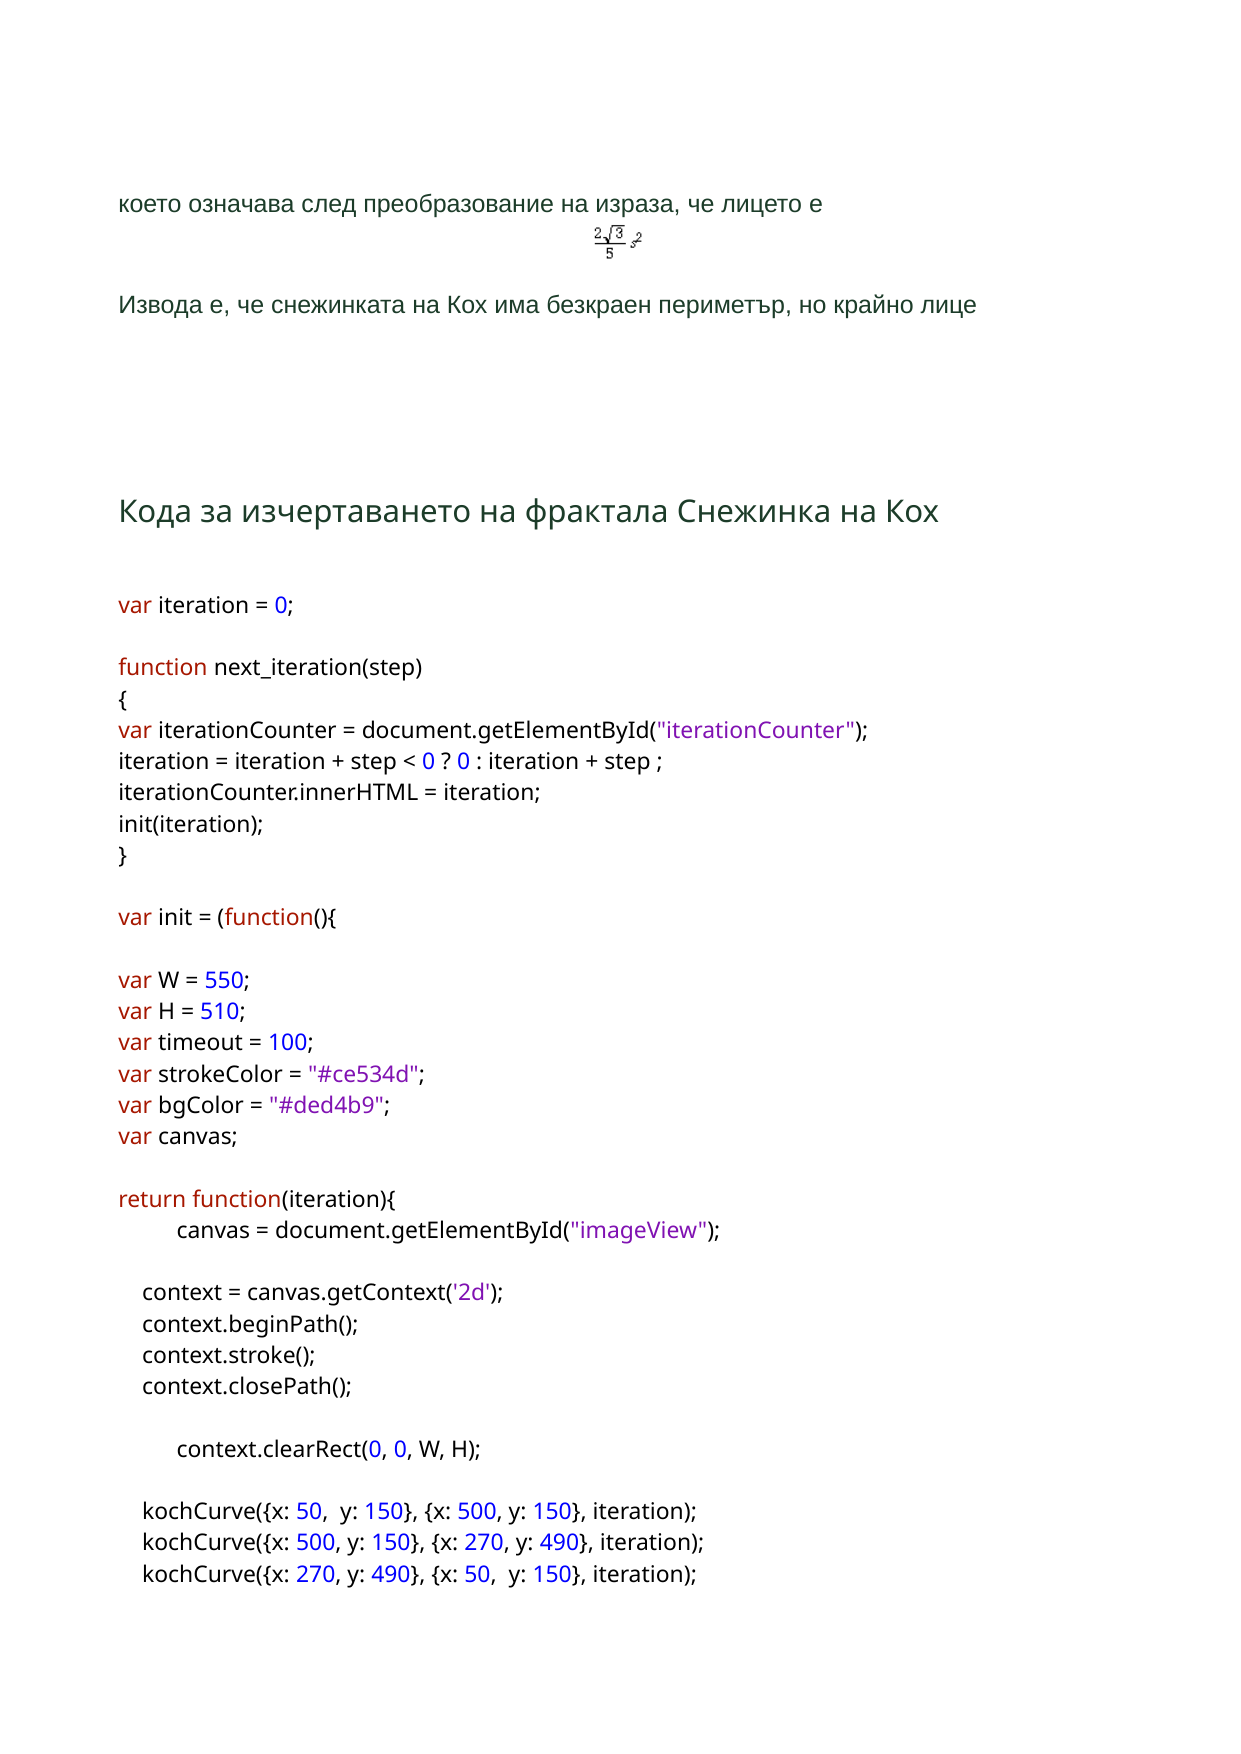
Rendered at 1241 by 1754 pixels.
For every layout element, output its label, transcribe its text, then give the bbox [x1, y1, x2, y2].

text context = canvas.getContext('2d'); [118, 1276, 1122, 1308]
text { [118, 683, 1122, 714]
text var canvas; [118, 1120, 1122, 1151]
text което означава след преобразование на израза, че лицето е [118, 189, 1122, 218]
text Кода за изчертаването на фрактала Снежинка на Кох [118, 489, 1122, 531]
text var init = (function(){ [118, 901, 1122, 933]
text var strokeColor = "#ce534d"; [118, 1058, 1122, 1089]
text context.stroke(); [118, 1339, 1122, 1370]
text kochCurve({x: 270, y: 490}, {x: 50, y: 150}, iteration); [118, 1558, 1122, 1589]
text var H = 510; [118, 995, 1122, 1026]
text context.beginPath(); [118, 1308, 1122, 1339]
text var iterationCounter = document.getElementById("iterationCounter"); [118, 714, 1122, 745]
text iterationCounter.innerHTML = iteration; [118, 776, 1122, 808]
text kochCurve({x: 500, y: 150}, {x: 270, y: 490}, iteration); [118, 1526, 1122, 1558]
text iteration = iteration + step < 0 ? 0 : iteration + step ; [118, 745, 1122, 776]
text var timeout = 100; [118, 1026, 1122, 1058]
text function next_iteration(step) [118, 651, 1122, 683]
text var W = 550; [118, 964, 1122, 995]
picture [589, 218, 651, 267]
text Извода е, че снежинката на Кох има безкраен периметър, но крайно лице [118, 289, 1122, 318]
text canvas = document.getElementById("imageView"); [118, 1214, 1122, 1245]
text kochCurve({x: 50, y: 150}, {x: 500, y: 150}, iteration); [118, 1495, 1122, 1526]
text context.closePath(); [118, 1370, 1122, 1401]
text } [118, 839, 1122, 870]
text var bgColor = "#ded4b9"; [118, 1089, 1122, 1120]
text init(iteration); [118, 808, 1122, 839]
text var iteration = 0; [118, 589, 1122, 620]
text return function(iteration){ [118, 1183, 1122, 1214]
text context.clearRect(0, 0, W, H); [118, 1433, 1122, 1464]
